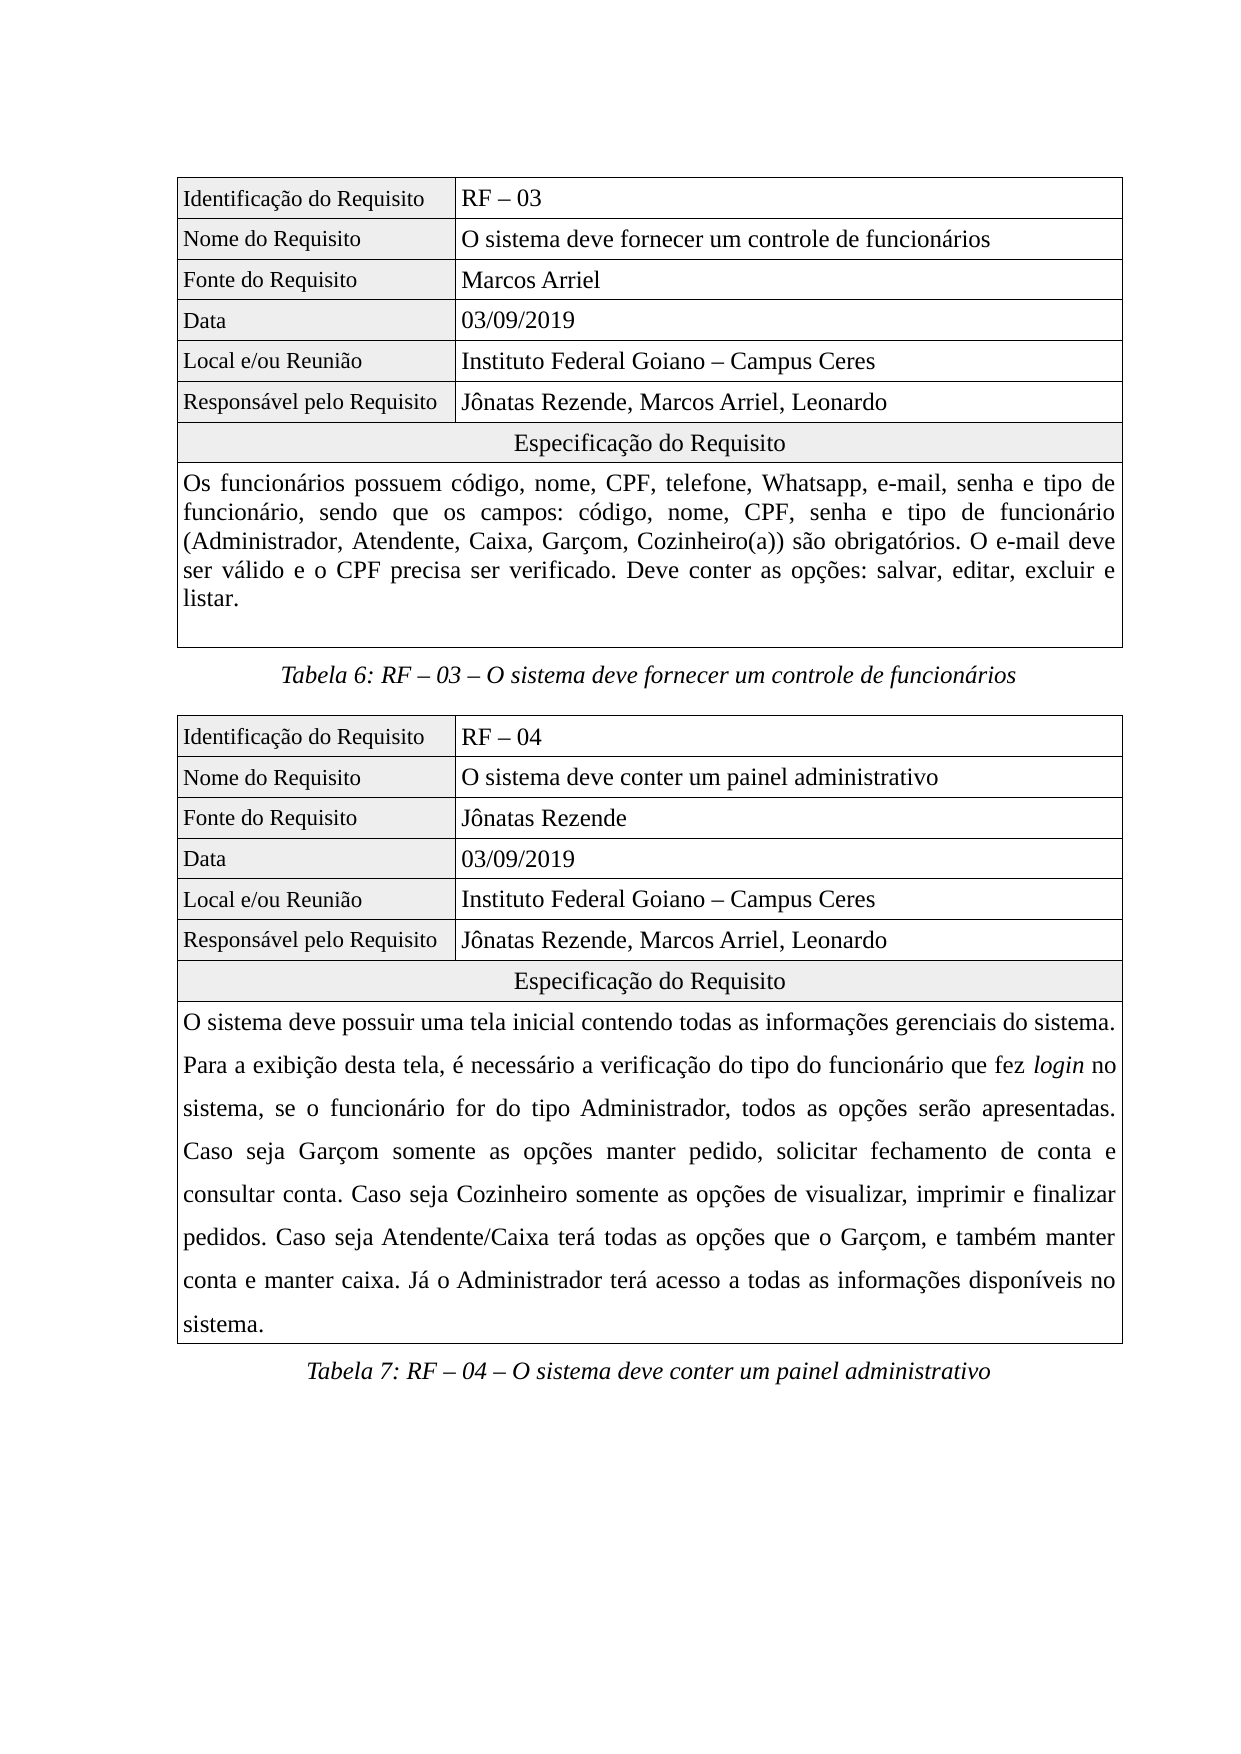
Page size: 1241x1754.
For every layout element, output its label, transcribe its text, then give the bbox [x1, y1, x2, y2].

table_cell Data [178, 300, 455, 340]
table_header RF – 04 [456, 716, 1122, 756]
table_cell Responsável pelo Requisito [178, 920, 455, 960]
text Tabela 7: RF – 04 – O sistema deve conter um painel administrativo [177, 1356, 1122, 1385]
table_cell Local e/ou Reunião [178, 341, 455, 381]
table_cell O sistema deve possuir uma tela inicial contendo todas as informações gerenciais do sistema. Para a exibição desta tela, é necessário a verificação do tipo do funcionário que fez login no sistema, se o funcionário for do tipo Administrador, todos as opções serão apresentadas. Caso seja Garçom somente as opções manter pedido, solicitar fechamento de conta e consultar conta. Caso seja Cozinheiro somente as opções de visualizar, imprimir e finalizar pedidos. Caso seja Atendente/Caixa terá todas as opções que o Garçom, e também manter conta e manter caixa. Já o Administrador terá acesso a todas as informações disponíveis no sistema. [178, 1002, 1122, 1343]
table_cell Data [178, 839, 455, 878]
table_cell O sistema deve fornecer um controle de funcionários [456, 219, 1122, 259]
table_cell Instituto Federal Goiano – Campus Ceres [456, 879, 1122, 919]
table_cell Especificação do Requisito [178, 961, 1122, 1001]
table_cell Jônatas Rezende, Marcos Arriel, Leonardo [456, 382, 1122, 422]
table_cell Local e/ou Reunião [178, 879, 455, 919]
table_cell Nome do Requisito [178, 219, 455, 259]
table_header Identificação do Requisito [178, 716, 455, 756]
table_cell Os funcionários possuem código, nome, CPF, telefone, Whatsapp, e-mail, senha e tipo de funcionário, sendo que os campos: código, nome, CPF, senha e tipo de funcionário (Administrador, Atendente, Caixa, Garçom, Cozinheiro(a)) são obrigatórios. O e-mail deve ser válido e o CPF precisa ser verificado. Deve conter as opções: salvar, editar, excluir e listar. [178, 463, 1122, 647]
table_cell Marcos Arriel [456, 260, 1122, 299]
table_header Identificação do Requisito [178, 178, 455, 218]
table_cell Jônatas Rezende [456, 798, 1122, 838]
table_header RF – 03 [456, 178, 1122, 218]
table_cell Responsável pelo Requisito [178, 382, 455, 422]
table_cell Fonte do Requisito [178, 260, 455, 299]
text Tabela 6: RF – 03 – O sistema deve fornecer um controle de funcionários [177, 660, 1122, 688]
table_cell Especificação do Requisito [178, 423, 1122, 462]
table_cell Fonte do Requisito [178, 798, 455, 838]
table_cell O sistema deve conter um painel administrativo [456, 757, 1122, 797]
table_cell 03/09/2019 [456, 839, 1122, 878]
table_cell Jônatas Rezende, Marcos Arriel, Leonardo [456, 920, 1122, 960]
table_cell Nome do Requisito [178, 757, 455, 797]
table_cell Instituto Federal Goiano – Campus Ceres [456, 341, 1122, 381]
table_cell 03/09/2019 [456, 300, 1122, 340]
